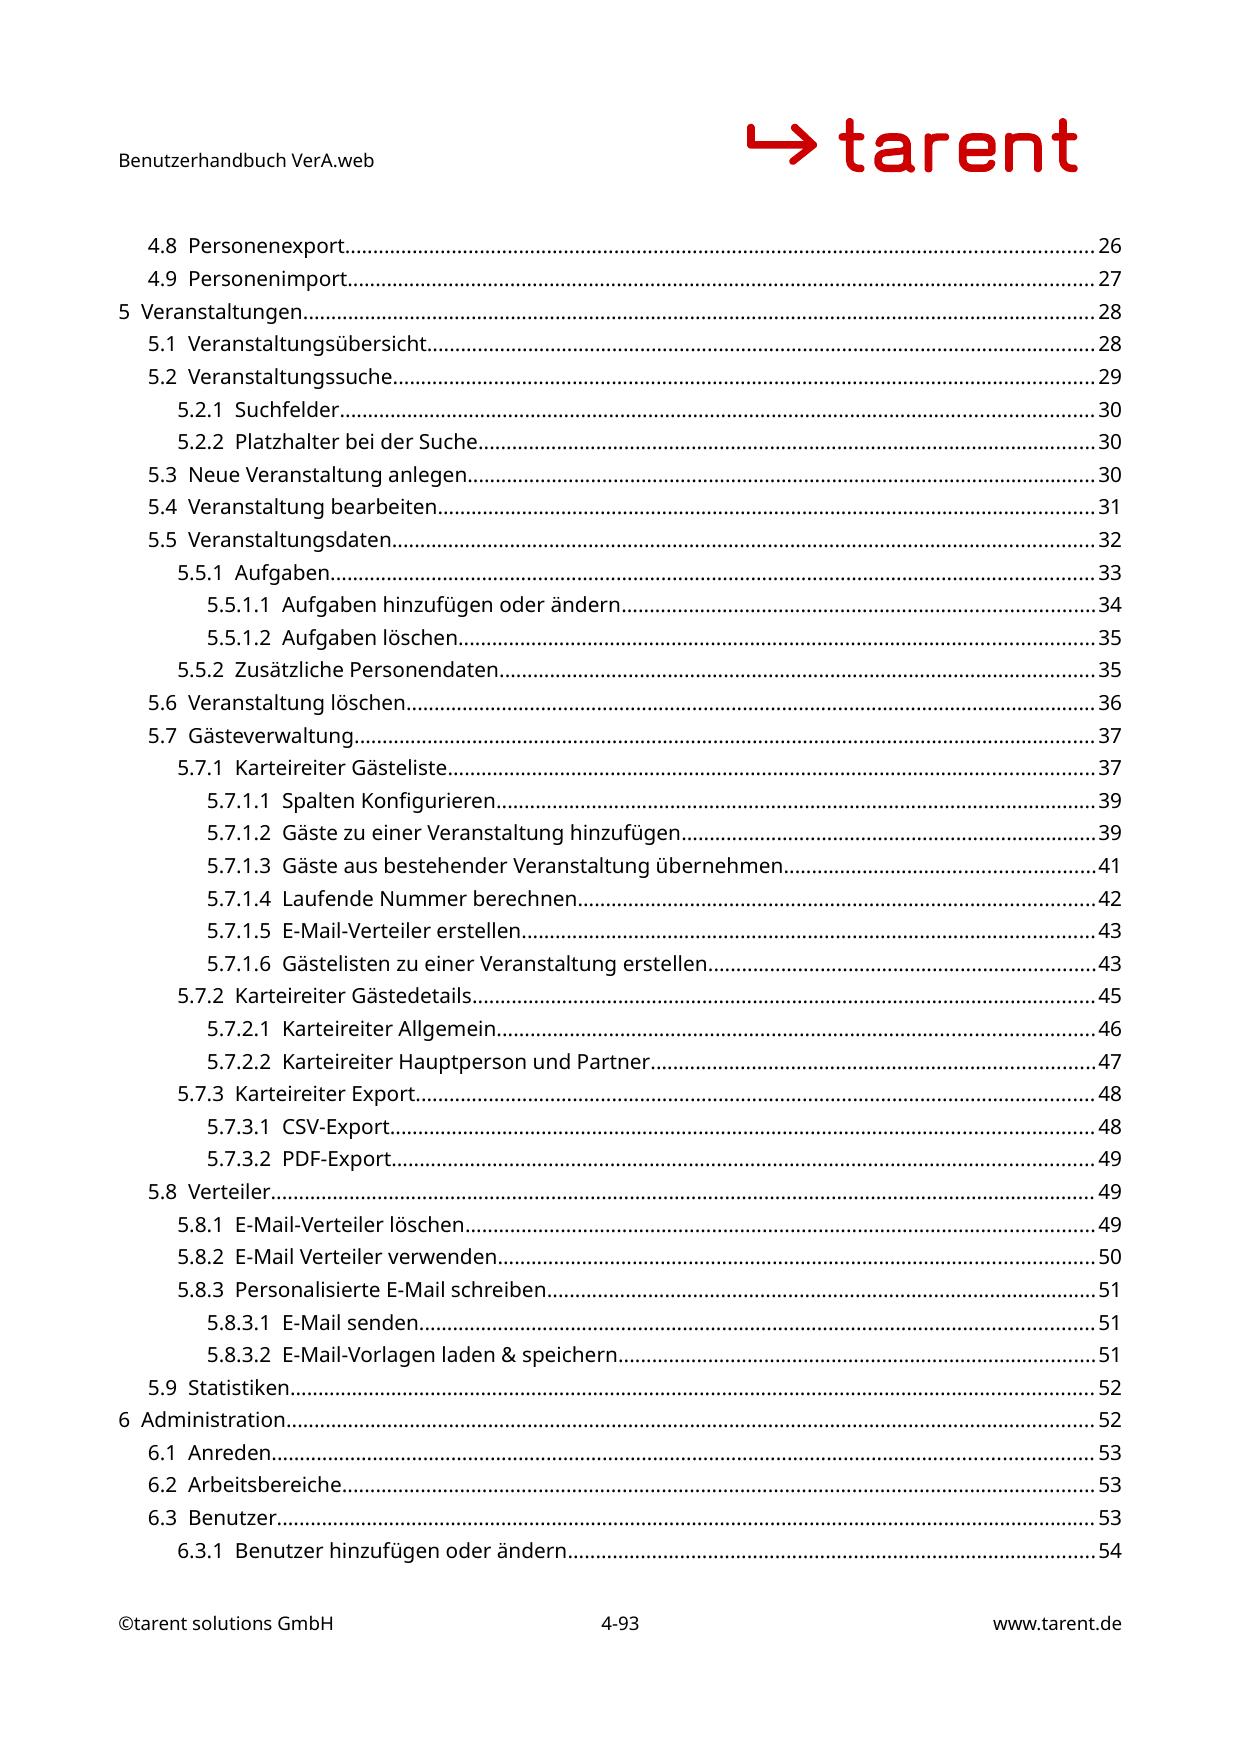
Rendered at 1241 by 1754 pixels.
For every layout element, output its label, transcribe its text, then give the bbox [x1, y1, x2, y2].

text 5.5.1.2 Aufgaben löschen 35 [207, 623, 1122, 651]
text 5.9 Statistiken 52 [148, 1373, 1122, 1401]
text 5.7.1.6 Gästelisten zu einer Veranstaltung erstellen 43 [207, 949, 1122, 977]
text 5.2.2 Platzhalter bei der Suche 30 [177, 427, 1122, 456]
text 5.7.2 Karteireiter Gästedetails 45 [177, 982, 1122, 1010]
text 5.7.3.1 CSV-Export 48 [207, 1112, 1122, 1140]
text 5.4 Veranstaltung bearbeiten 31 [148, 492, 1122, 521]
text 5.8.3.2 E-Mail-Vorlagen laden & speichern 51 [207, 1340, 1122, 1369]
text 5.7.1.2 Gäste zu einer Veranstaltung hinzufügen 39 [207, 818, 1122, 847]
text 5 Veranstaltungen 28 [118, 297, 1122, 325]
text 5.8.3 Personalisierte E-Mail schreiben 51 [177, 1275, 1122, 1303]
text 5.1 Veranstaltungsübersicht 28 [148, 329, 1122, 358]
text 5.7.1.3 Gäste aus bestehender Veranstaltung übernehmen 41 [207, 851, 1122, 879]
text 6.3 Benutzer 53 [148, 1503, 1122, 1532]
text 5.7.1.4 Laufende Nummer berechnen 42 [207, 884, 1122, 912]
text 6.2 Arbeitsbereiche 53 [148, 1471, 1122, 1499]
text 5.2 Veranstaltungssuche 29 [148, 362, 1122, 391]
text 5.7.1.1 Spalten Konfigurieren 39 [207, 786, 1122, 814]
text 5.7.2.2 Karteireiter Hauptperson und Partner 47 [207, 1047, 1122, 1075]
text 6.1 Anreden 53 [148, 1438, 1122, 1466]
text 5.5.2 Zusätzliche Personendaten 35 [177, 656, 1122, 684]
text 5.7 Gästeverwaltung 37 [148, 721, 1122, 749]
text 5.8 Verteiler 49 [148, 1177, 1122, 1206]
text 5.7.3.2 PDF-Export 49 [207, 1144, 1122, 1173]
text 5.8.2 E-Mail Verteiler verwenden 50 [177, 1242, 1122, 1271]
text 4.8 Personenexport 26 [148, 232, 1122, 260]
text 5.2.1 Suchfelder 30 [177, 395, 1122, 423]
text 5.5.1 Aufgaben 33 [177, 558, 1122, 586]
text 5.7.3 Karteireiter Export 48 [177, 1079, 1122, 1108]
text 5.5 Veranstaltungsdaten 32 [148, 525, 1122, 553]
text 5.8.3.1 E-Mail senden 51 [207, 1308, 1122, 1336]
text 6.3.1 Benutzer hinzufügen oder ändern 54 [177, 1536, 1122, 1564]
text 5.8.1 E-Mail-Verteiler löschen 49 [177, 1210, 1122, 1238]
text 6 Administration 52 [118, 1405, 1122, 1434]
text 5.7.1 Karteireiter Gästeliste 37 [177, 753, 1122, 782]
text 5.7.2.1 Karteireiter Allgemein 46 [207, 1014, 1122, 1043]
text 5.7.1.5 E-Mail-Verteiler erstellen 43 [207, 916, 1122, 945]
text 4.9 Personenimport 27 [148, 264, 1122, 293]
text 5.5.1.1 Aufgaben hinzufügen oder ändern 34 [207, 590, 1122, 619]
text 5.3 Neue Veranstaltung anlegen 30 [148, 460, 1122, 488]
text 5.6 Veranstaltung löschen 36 [148, 688, 1122, 717]
